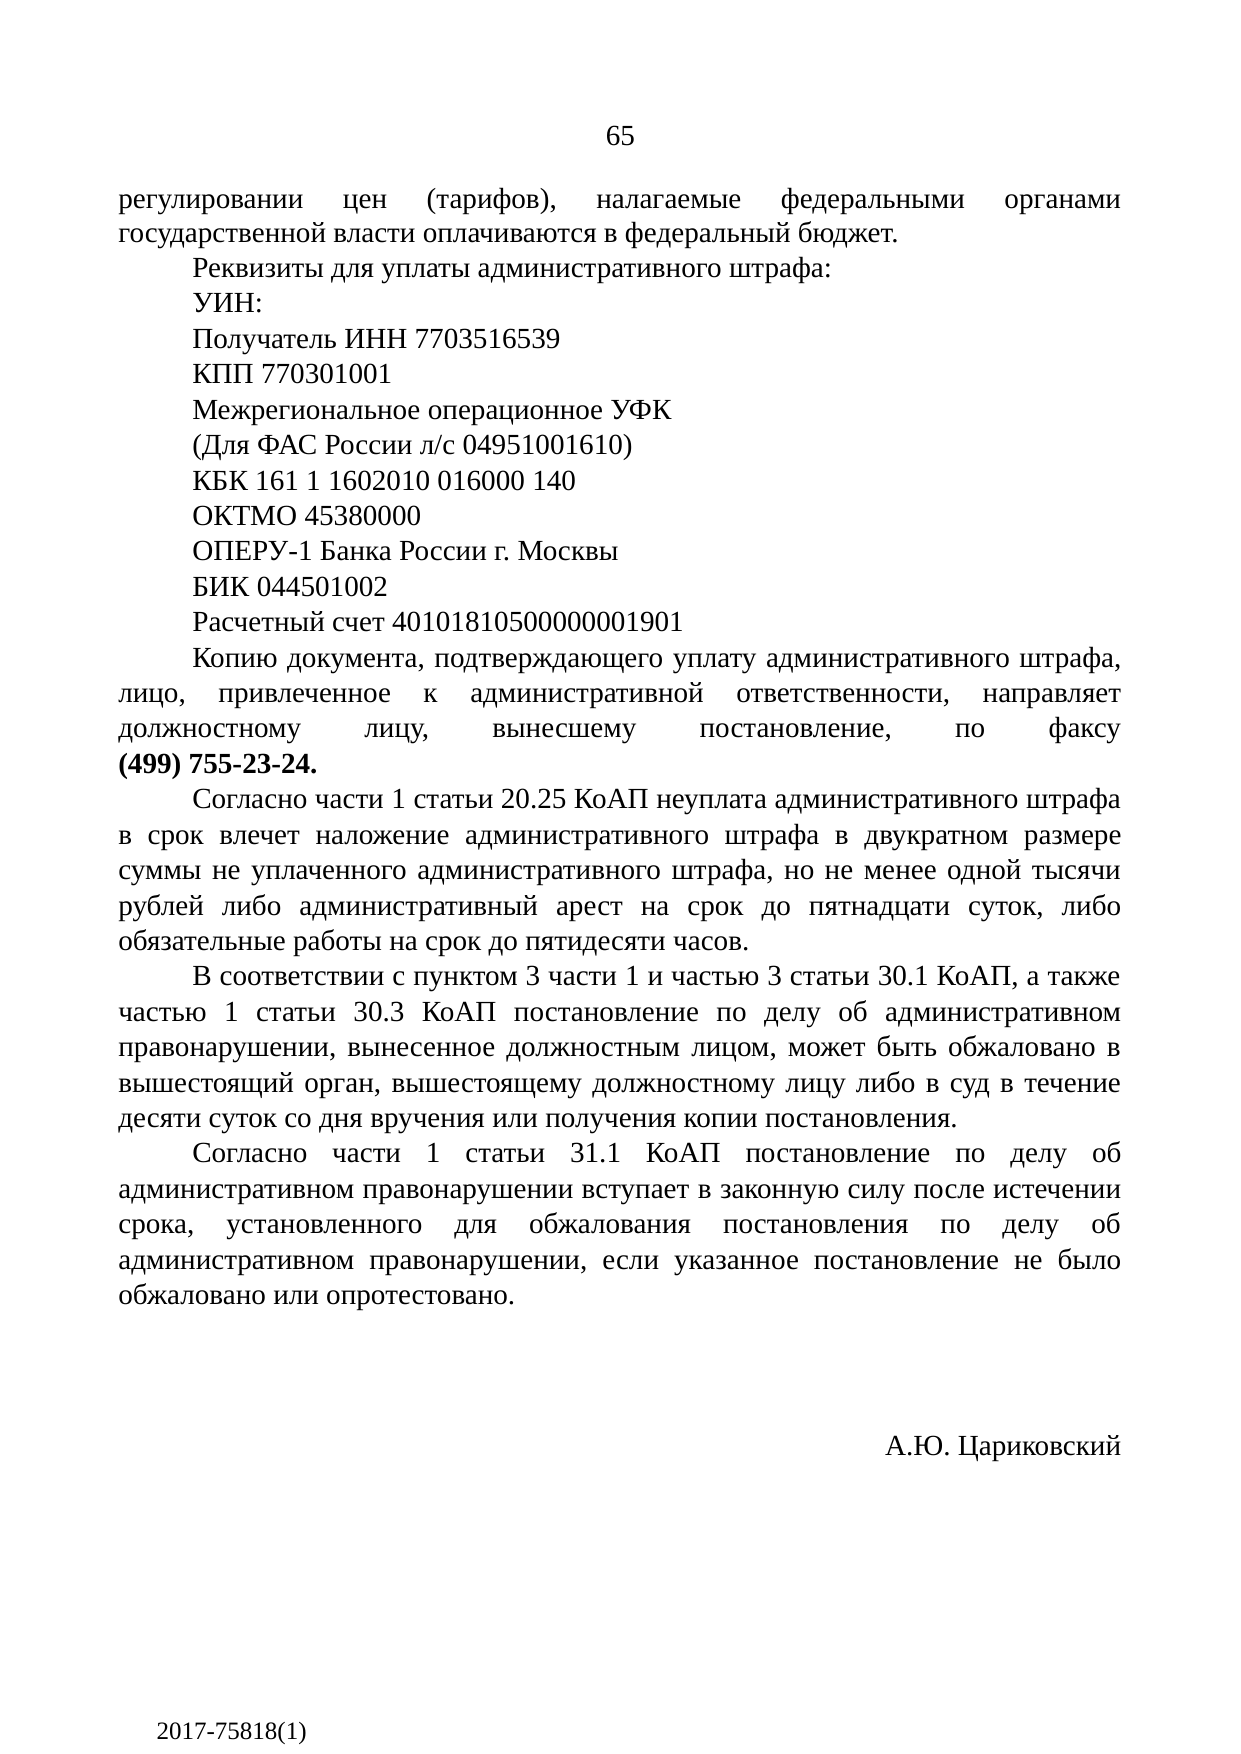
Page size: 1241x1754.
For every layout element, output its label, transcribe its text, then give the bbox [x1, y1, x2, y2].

text БИК 044501002 [118, 567, 1122, 602]
text Согласно части 1 статьи 31.1 КоАП постановление по делу об административном правонарушении вступает в законную силу после истечении срока, установленного для обжалования постановления по делу об административном правонарушении, если указанное постановление не было обжаловано или опротестовано. [118, 1134, 1122, 1311]
text Расчетный счет 40101810500000001901 [118, 602, 1122, 638]
text В соответствии с пунктом 3 части 1 и частью 3 статьи 30.1 КоАП, а также частью 1 статьи 30.3 КоАП постановление по делу об административном правонарушении, вынесенное должностным лицом, может быть обжаловано в вышестоящий орган, вышестоящему должностному лицу либо в суд в течение десяти суток со дня вручения или получения копии постановления. [118, 957, 1122, 1134]
text А.Ю. Цариковский [118, 1424, 1122, 1462]
text (Для ФАС России л/с 04951001610) [118, 425, 1122, 461]
text регулировании цен (тарифов), налагаемые федеральными органами государственной власти оплачиваются в федеральный бюджет. [118, 181, 1122, 248]
text Реквизиты для уплаты административного штрафа: [118, 248, 1122, 284]
text Согласно части 1 статьи 20.25 КоАП неуплата административного штрафа в срок влечет наложение административного штрафа в двукратном размере суммы не уплаченного административного штрафа, но не менее одной тысячи рублей либо административный арест на срок до пятнадцати суток, либо обязательные работы на срок до пятидесяти часов. [118, 779, 1122, 957]
text Получатель ИНН 7703516539 [118, 319, 1122, 354]
text ОКТМО 45380000 [118, 496, 1122, 532]
text КБК 161 1 1602010 016000 140 [118, 461, 1122, 496]
text Межрегиональное операционное УФК [118, 390, 1122, 425]
text КПП 770301001 [118, 354, 1122, 390]
text ОПЕРУ-1 Банка России г. Москвы [118, 532, 1122, 567]
text Копию документа, подтверждающего уплату административного штрафа, лицо, привлеченное к административной ответственности, направляет должностному лицу, вынесшему постановление, по факсу (499) 755-23-24. [118, 638, 1122, 779]
text УИН: [118, 284, 1122, 319]
